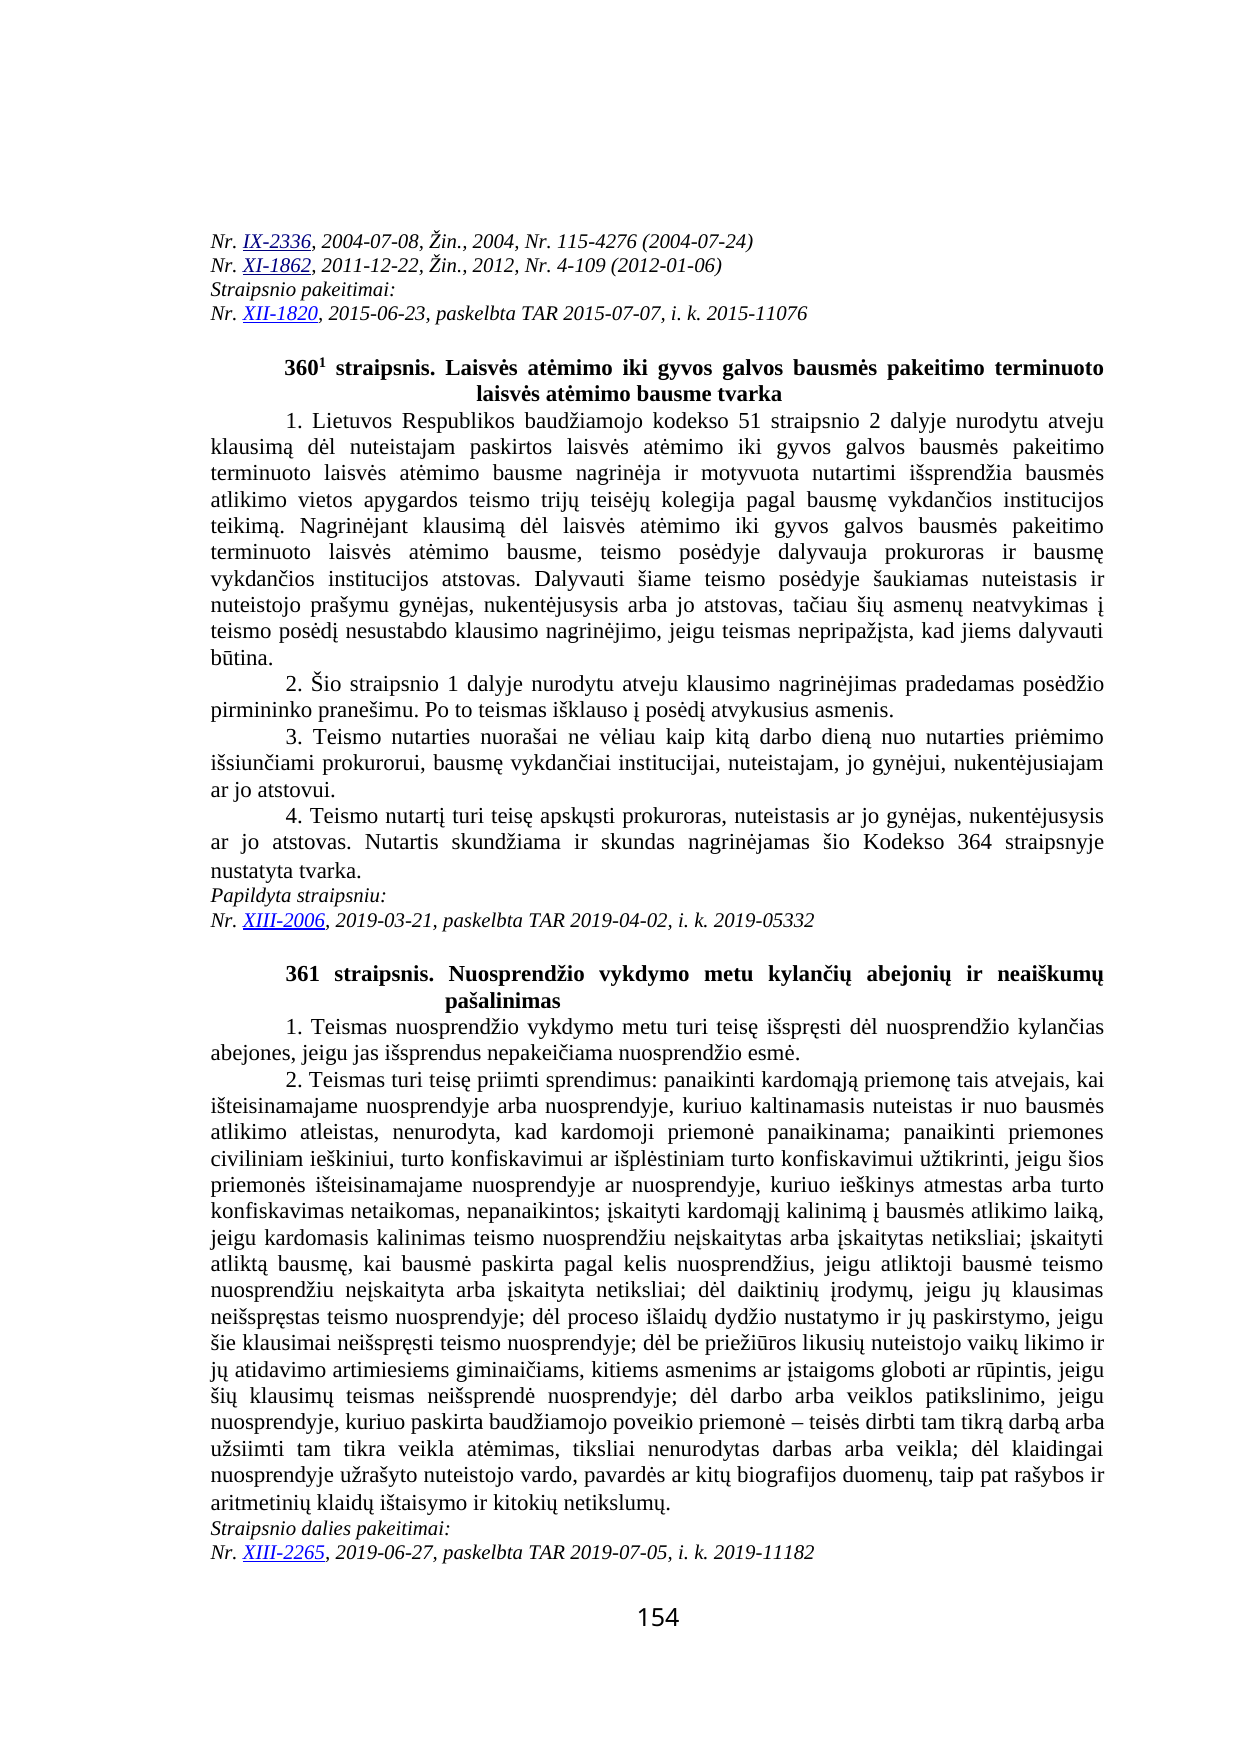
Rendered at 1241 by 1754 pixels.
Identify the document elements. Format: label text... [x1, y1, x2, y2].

text Nr. XIII-2265, 2019-06-27, paskelbta TAR 2019-07-05, i. k. 2019-11182 [210, 1540, 1105, 1564]
text 361 straipsnis. Nuosprendžio vykdymo metu kylančių abejonių ir neaiškumų pašalinimas [285, 960, 1105, 1013]
text 3. Teismo nutarties nuorašai ne vėliau kaip kitą darbo dieną nuo nutarties priėmimo išsiunčiami prokurorui, bausmę vykdančiai institucijai, nuteistajam, jo gynėjui, nukentėjusiajam ar jo atstovui. [210, 723, 1105, 802]
text 3601 straipsnis. Laisvės atėmimo iki gyvos galvos bausmės pakeitimo terminuoto laisvės atėmimo bausme tvarka [284, 354, 1105, 407]
text 2. Teismas turi teisę priimti sprendimus: panaikinti kardomąją priemonę tais atvejais, kai išteisinamajame nuosprendyje arba nuosprendyje, kuriuo kaltinamasis nuteistas ir nuo bausmės atlikimo atleistas, nenurodyta, kad kardomoji priemonė panaikinama; panaikinti priemones civiliniam ieškiniui, turto konfiskavimui ar išplėstiniam turto konfiskavimui užtikrinti, jeigu šios priemonės išteisinamajame nuosprendyje ar nuosprendyje, kuriuo ieškinys atmestas arba turto konfiskavimas netaikomas, nepanaikintos; įskaityti kardomąjį kalinimą į bausmės atlikimo laiką, jeigu kardomasis kalinimas teismo nuosprendžiu neįskaitytas arba įskaitytas netiksliai; įskaityti atliktą bausmę, kai bausmė paskirta pagal kelis nuosprendžius, jeigu atliktoji bausmė teismo nuosprendžiu neįskaityta arba įskaityta netiksliai; dėl daiktinių įrodymų, jeigu jų klausimas neišspręstas teismo nuosprendyje; dėl proceso išlaidų dydžio nustatymo ir jų paskirstymo, jeigu šie klausimai neišspręsti teismo nuosprendyje; dėl be priežiūros likusių nuteistojo vaikų likimo ir jų atidavimo artimiesiems giminaičiams, kitiems asmenims ar įstaigoms globoti ar rūpintis, jeigu šių klausimų teismas neišsprendė nuosprendyje; dėl darbo arba veiklos patikslinimo, jeigu nuosprendyje, kuriuo paskirta baudžiamojo poveikio priemonė – teisės dirbti tam tikrą darbą arba užsiimti tam tikra veikla atėmimas, tiksliai nenurodytas darbas arba veikla; dėl klaidingai nuosprendyje užrašyto nuteistojo vardo, pavardės ar kitų biografijos duomenų, taip pat rašybos ir aritmetinių klaidų ištaisymo ir kitokių netikslumų. [210, 1066, 1105, 1516]
text Nr. XIII-2006, 2019-03-21, paskelbta TAR 2019-04-02, i. k. 2019-05332 [210, 907, 1105, 932]
text 2. Šio straipsnio 1 dalyje nurodytu atveju klausimo nagrinėjimas pradedamas posėdžio pirmininko pranešimu. Po to teismas išklauso į posėdį atvykusius asmenis. [210, 670, 1105, 723]
text Nr. XI-1862, 2011-12-22, Žin., 2012, Nr. 4-109 (2012-01-06) [210, 253, 1105, 277]
text 4. Teismo nutartį turi teisę apskųsti prokuroras, nuteistasis ar jo gynėjas, nukentėjusysis ar jo atstovas. Nutartis skundžiama ir skundas nagrinėjamas šio Kodekso 364 straipsnyje nustatyta tvarka. [210, 802, 1105, 883]
text 1. Teismas nuosprendžio vykdymo metu turi teisę išspręsti dėl nuosprendžio kylančias abejones, jeigu jas išsprendus nepakeičiama nuosprendžio esmė. [210, 1013, 1105, 1066]
text Straipsnio pakeitimai: [210, 277, 1105, 301]
text Nr. IX-2336, 2004-07-08, Žin., 2004, Nr. 115-4276 (2004-07-24) [210, 229, 1105, 253]
text Papildyta straipsniu: [210, 883, 1105, 907]
text 1. Lietuvos Respublikos baudžiamojo kodekso 51 straipsnio 2 dalyje nurodytu atveju klausimą dėl nuteistajam paskirtos laisvės atėmimo iki gyvos galvos bausmės pakeitimo terminuoto laisvės atėmimo bausme nagrinėja ir motyvuota nutartimi išsprendžia bausmės atlikimo vietos apygardos teismo trijų teisėjų kolegija pagal bausmę vykdančios institucijos teikimą. Nagrinėjant klausimą dėl laisvės atėmimo iki gyvos galvos bausmės pakeitimo terminuoto laisvės atėmimo bausme, teismo posėdyje dalyvauja prokuroras ir bausmę vykdančios institucijos atstovas. Dalyvauti šiame teismo posėdyje šaukiamas nuteistasis ir nuteistojo prašymu gynėjas, nukentėjusysis arba jo atstovas, tačiau šių asmenų neatvykimas į teismo posėdį nesustabdo klausimo nagrinėjimo, jeigu teismas nepripažįsta, kad jiems dalyvauti būtina. [210, 407, 1105, 670]
text Nr. XII-1820, 2015-06-23, paskelbta TAR 2015-07-07, i. k. 2015-11076 [210, 301, 1105, 325]
text Straipsnio dalies pakeitimai: [210, 1516, 1105, 1540]
